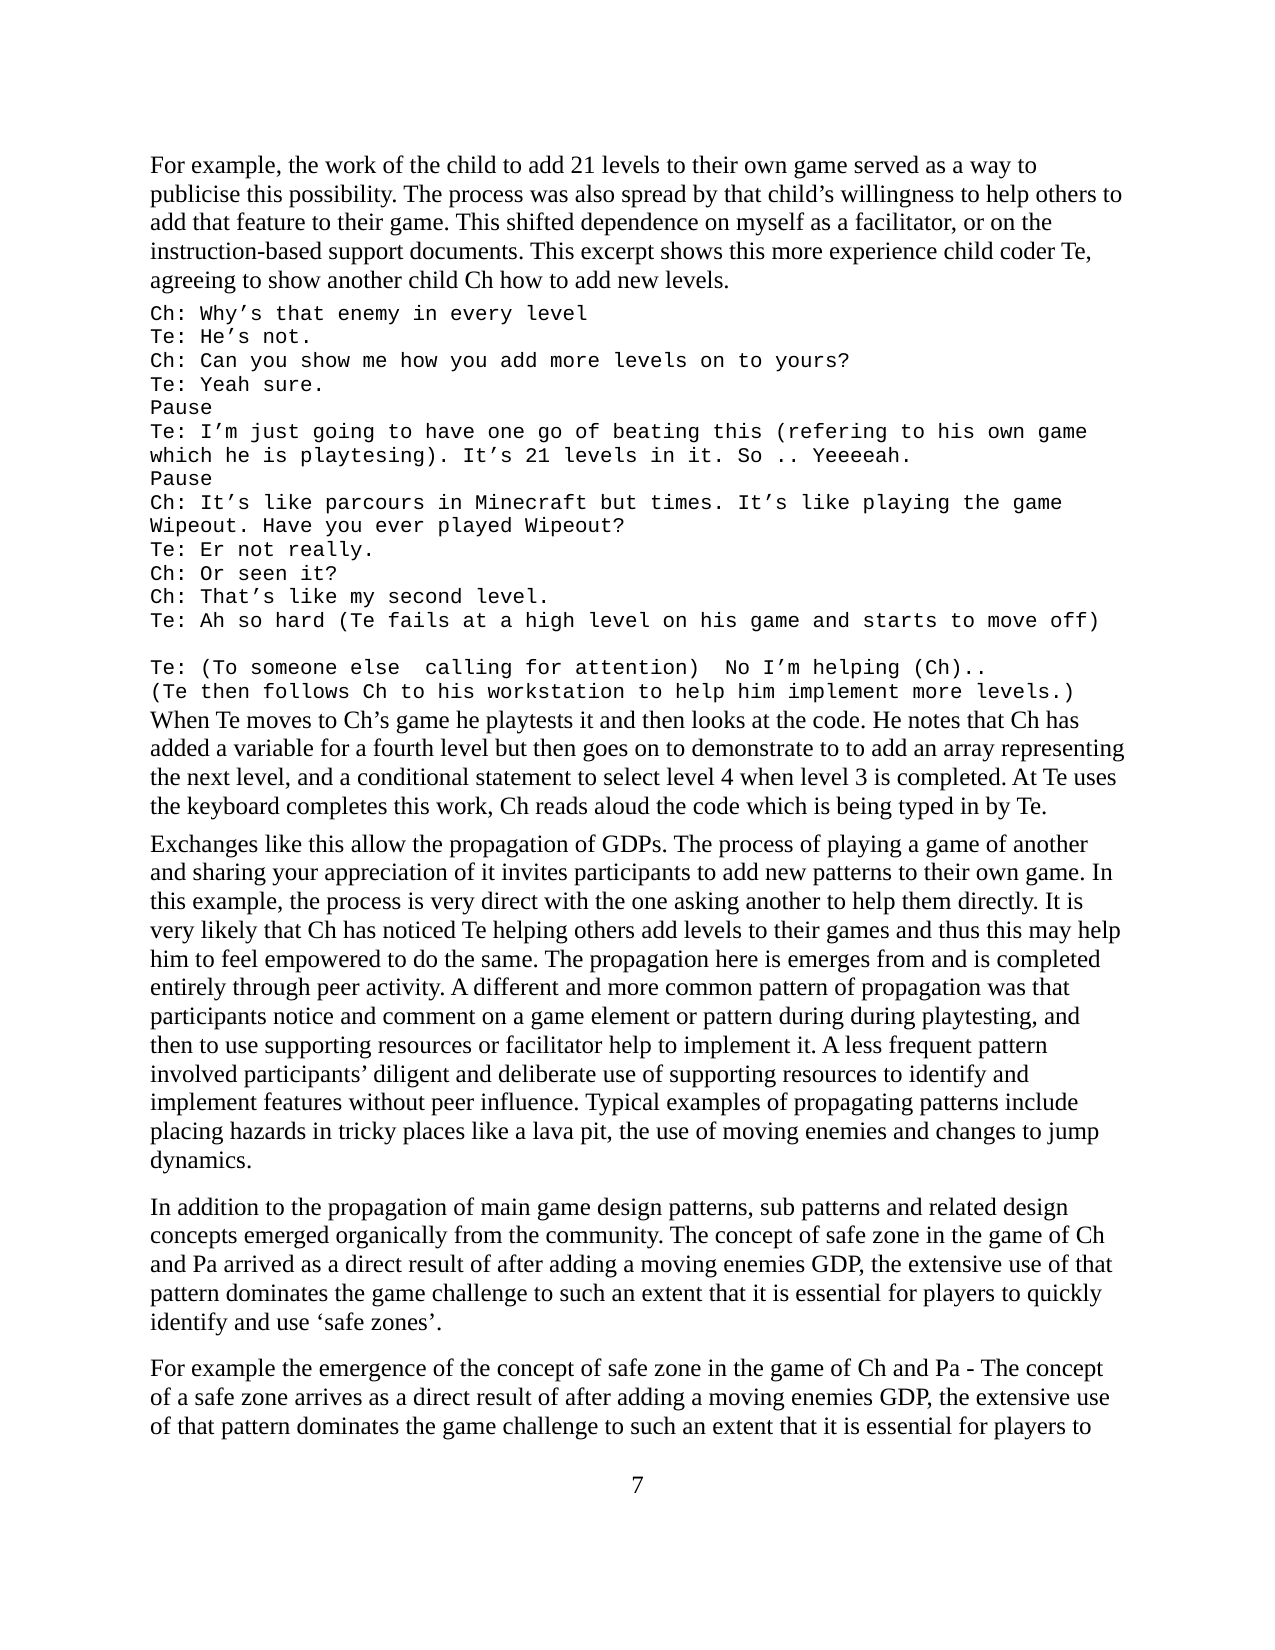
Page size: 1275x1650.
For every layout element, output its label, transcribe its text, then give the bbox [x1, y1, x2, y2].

text Ch: Or seen it? [150, 563, 1125, 586]
text Pause [150, 468, 1125, 492]
text Te: Er not really. [150, 539, 1125, 563]
text For example the emergence of the concept of safe zone in the game of Ch and Pa - The concept of a safe zone arrives as a direct result of after adding a moving enemies GDP, the extensive use of that pattern dominates the game challenge to such an extent that it is essential for players to [150, 1353, 1125, 1439]
text For example, the work of the child to add 21 levels to their own game served as a way to publicise this possibility. The process was also spread by that child’s willingness to help others to add that feature to their game. This shifted dependence on myself as a facilitator, or on the instruction-based support documents. This excerpt shows this more experience child coder Te, agreeing to show another child Ch how to add new levels. [150, 150, 1125, 294]
text Pause [150, 397, 1125, 421]
text Ch: Can you show me how you add more levels on to yours? [150, 350, 1125, 374]
text Ch: Why’s that enemy in every level [150, 303, 1125, 326]
text In addition to the propagation of main game design patterns, sub patterns and related design concepts emerged organically from the community. The concept of safe zone in the game of Ch and Pa arrived as a direct result of after adding a moving enemies GDP, the extensive use of that pattern dominates the game challenge to such an extent that it is essential for players to quickly identify and use ‘safe zones’. [150, 1192, 1125, 1335]
text (Te then follows Ch to his workstation to help him implement more levels.) [150, 681, 1125, 705]
text Te: Ah so hard (Te fails at a high level on his game and starts to move off) [150, 610, 1125, 634]
text Ch: It’s like parcours in Minecraft but times. It’s like playing the game Wipeout. Have you ever played Wipeout? [150, 492, 1125, 539]
text Ch: That’s like my second level. [150, 586, 1125, 610]
text When Te moves to Ch’s game he playtests it and then looks at the code. He notes that Ch has added a variable for a fourth level but then goes on to demonstrate to to add an array representing the next level, and a conditional statement to select level 4 when level 3 is completed. At Te uses the keyboard completes this work, Ch reads aloud the code which is being typed in by Te. [150, 705, 1125, 820]
text Te: (To someone else calling for attention) No I’m helping (Ch).. [150, 657, 1125, 681]
text Exchanges like this allow the propagation of GDPs. The process of playing a game of another and sharing your appreciation of it invites participants to add new patterns to their own game. In this example, the process is very direct with the one asking another to help them directly. It is very likely that Ch has noticed Te helping others add levels to their games and thus this may help him to feel empowered to do the same. The propagation here is emerges from and is completed entirely through peer activity. A different and more common pattern of propagation was that participants notice and comment on a game element or pattern during during playtesting, and then to use supporting resources or facilitator help to implement it. A less frequent pattern involved participants’ diligent and deliberate use of supporting resources to identify and implement features without peer influence. Typical examples of propagating patterns include placing hazards in tricky places like a lava pit, the use of moving enemies and changes to jump dynamics. [150, 829, 1125, 1174]
text Te: He’s not. [150, 326, 1125, 350]
text Te: Yeah sure. [150, 374, 1125, 397]
text Te: I’m just going to have one go of beating this (refering to his own game which he is playtesing). It’s 21 levels in it. So .. Yeeeeah. [150, 421, 1125, 468]
